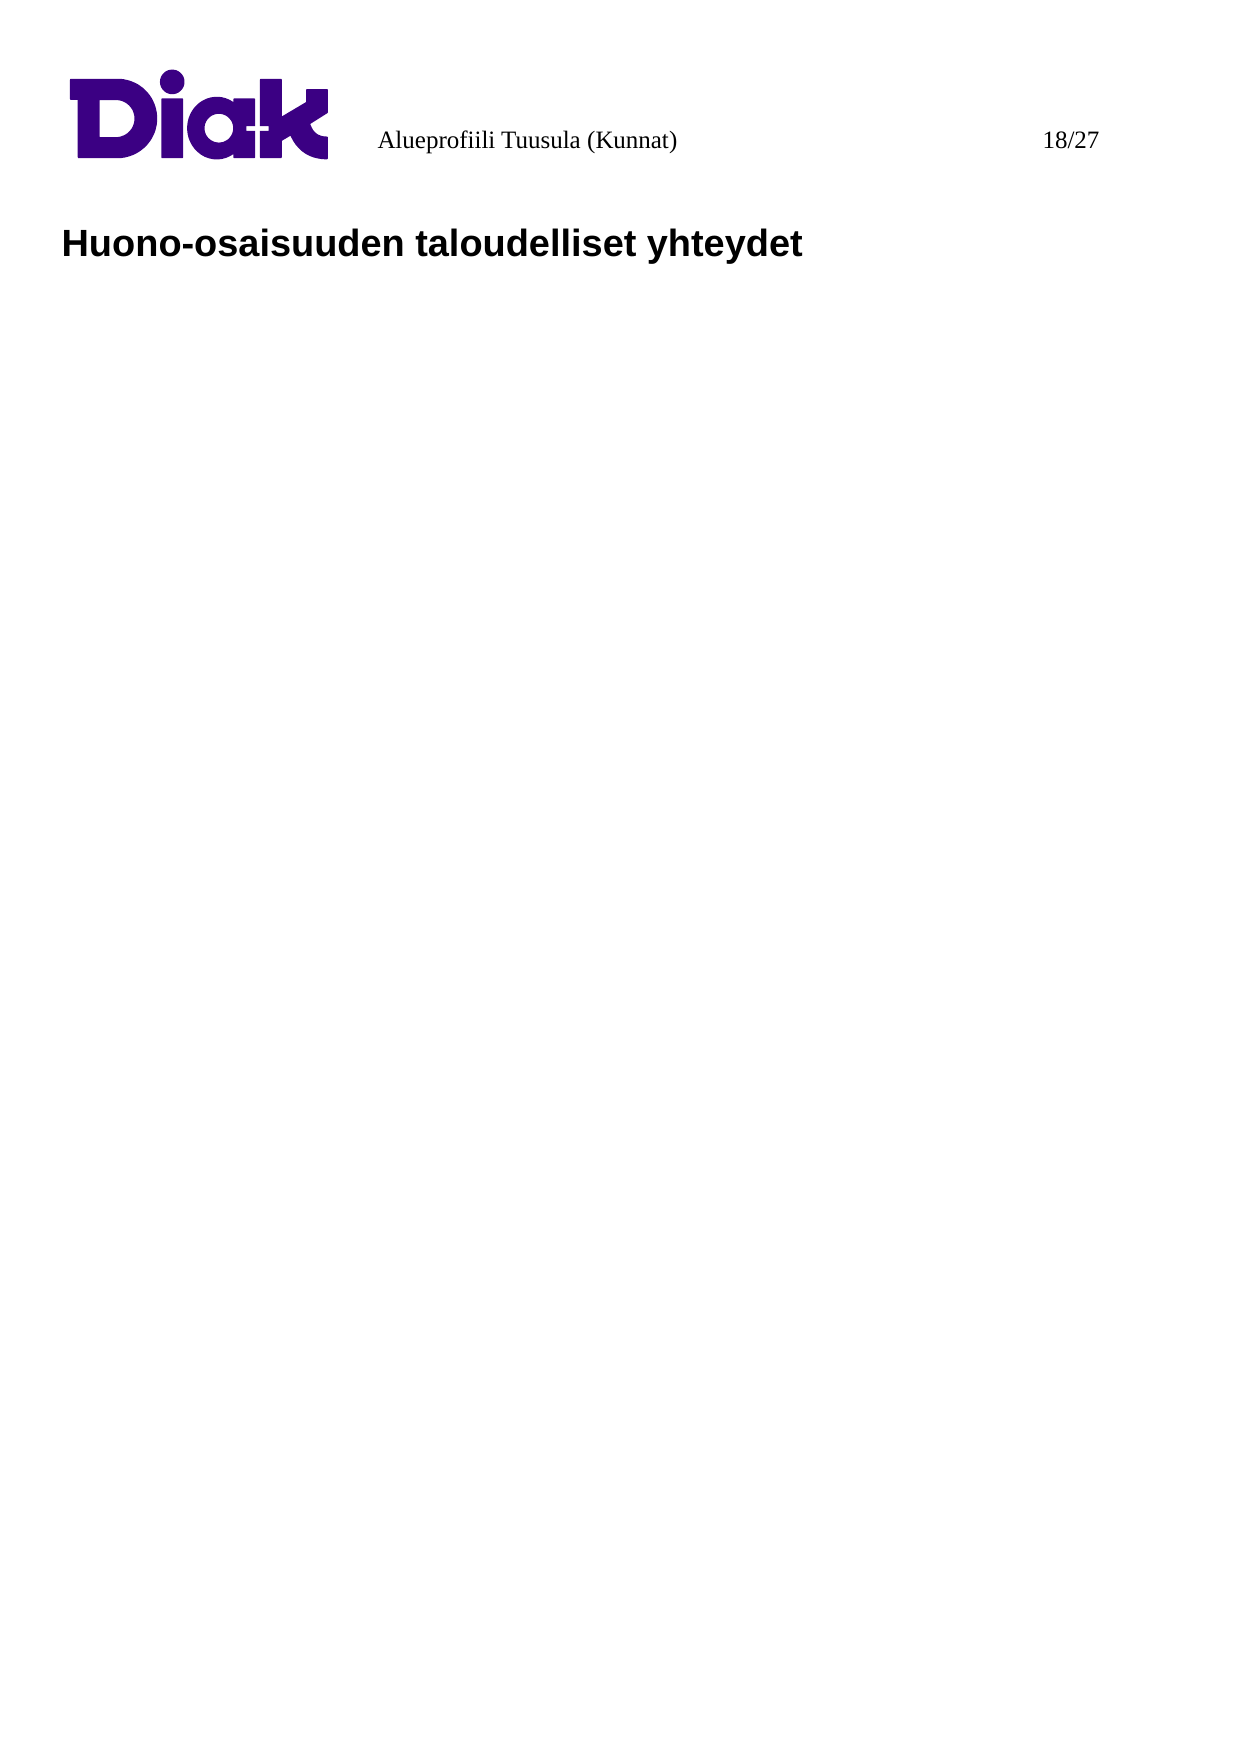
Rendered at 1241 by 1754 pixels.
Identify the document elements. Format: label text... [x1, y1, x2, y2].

subtitle Huono-osaisuuden taloudelliset yhteydet [61, 221, 1179, 265]
